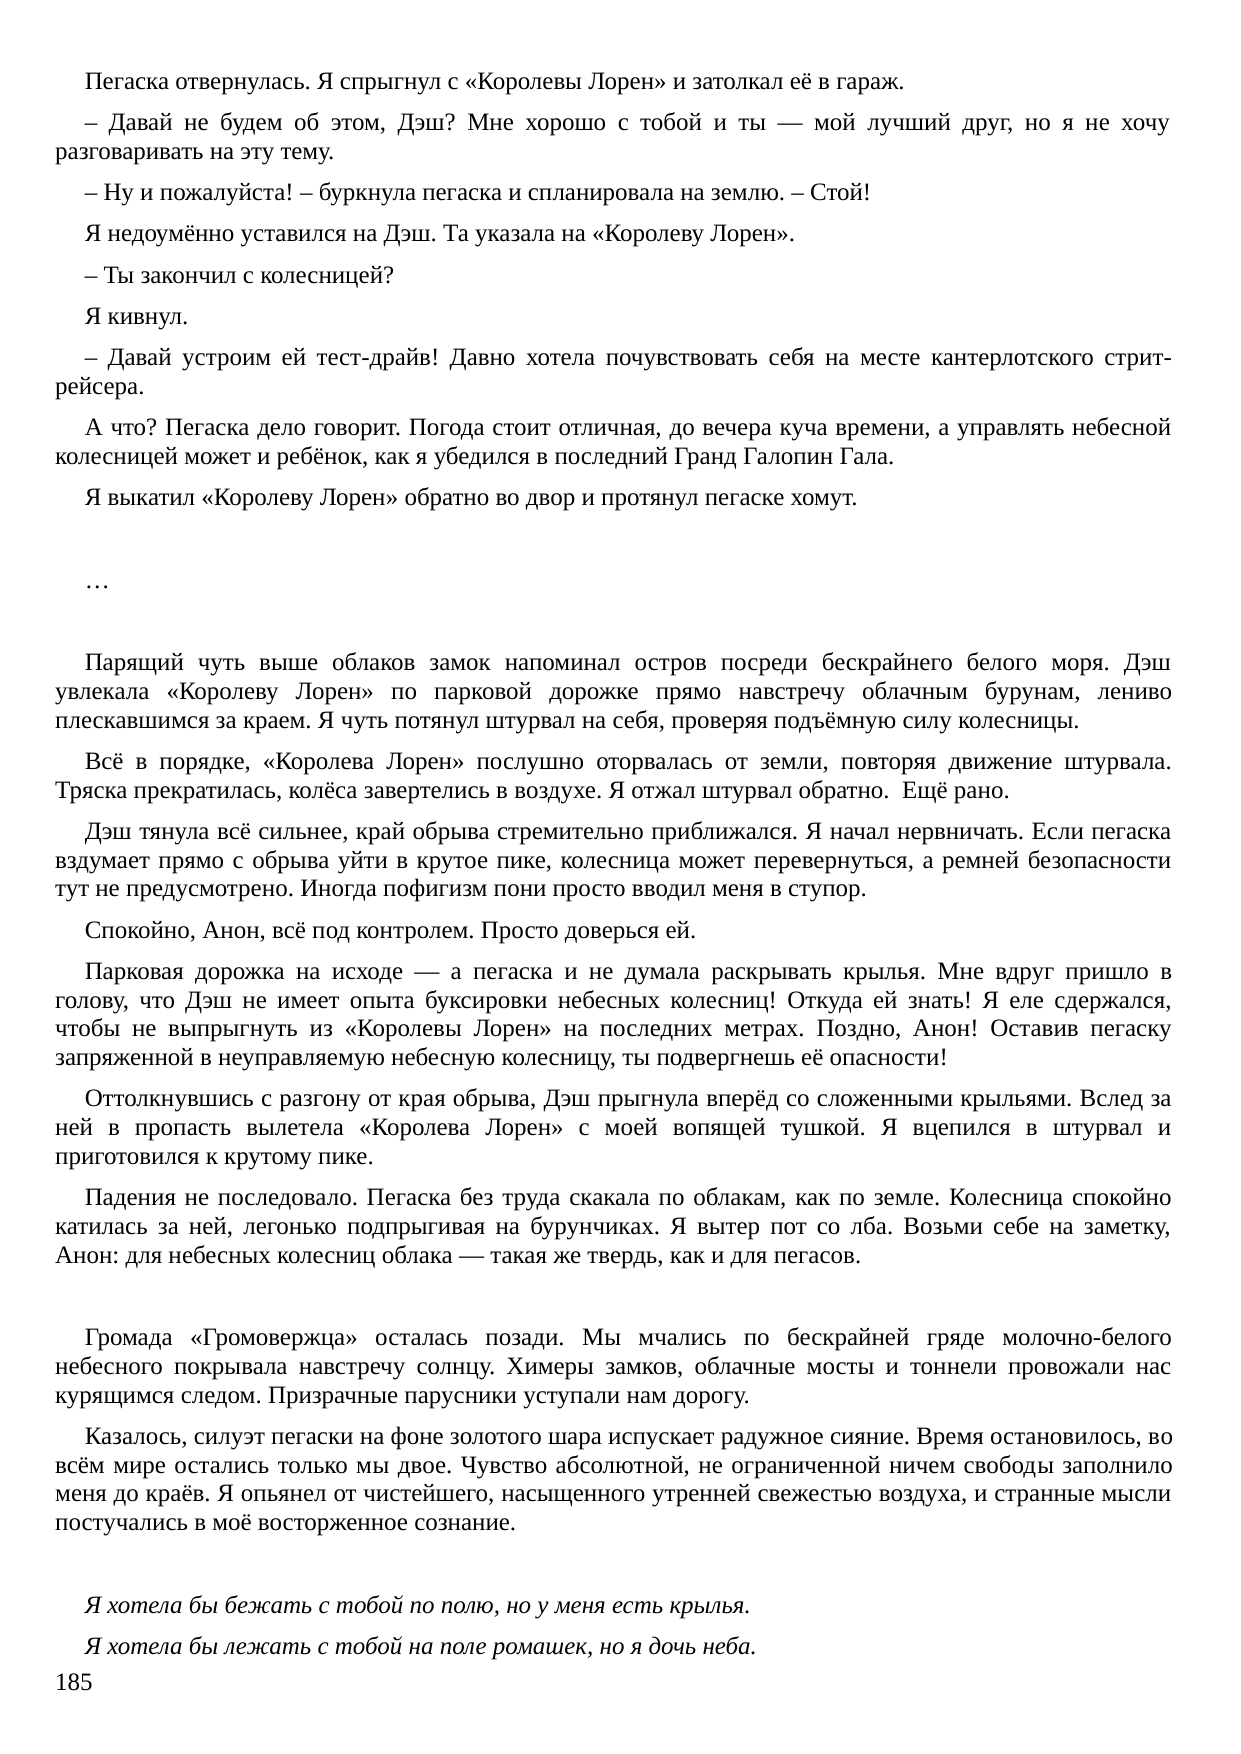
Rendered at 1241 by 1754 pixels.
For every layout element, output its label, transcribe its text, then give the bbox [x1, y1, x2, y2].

text Пегаска отвернулась. Я спрыгнул с «Королевы Лорен» и затолкал её в гараж. [55, 66, 1173, 95]
text А что? Пегаска дело говорит. Погода стоит отличная, до вечера куча времени, а управлять небесной колесницей может и ребёнок, как я убедился в последний Гранд Галопин Гала. [55, 412, 1173, 470]
text – Давай не будем об этом, Дэш? Мне хорошо с тобой и ты — мой лучший друг, но я не хочу разговаривать на эту тему. [55, 107, 1173, 165]
text Падения не последовало. Пегаска без труда скакала по облакам, как по земле. Колесница спокойно катилась за ней, легонько подпрыгивая на бурунчиках. Я вытер пот со лба. Возьми себе на заметку, Анон: для небесных колесниц облака — такая же твердь, как и для пегасов. [55, 1182, 1173, 1268]
text Казалось, силуэт пегаски на фоне золотого шара испускает радужное сияние. Время остановилось, во всём мире остались только мы двое. Чувство абсолютной, не ограниченной ничем свободы заполнило меня до краёв. Я опьянел от чистейшего, насыщенного утренней свежестью воздуха, и странные мысли постучались в моё восторженное сознание. [55, 1421, 1173, 1536]
text Я хотела бы бежать с тобой по полю, но у меня есть крылья. [55, 1590, 1173, 1618]
text Спокойно, Анон, всё под контролем. Просто доверься ей. [55, 915, 1173, 943]
text – Ну и пожалуйста! – буркнула пегаска и спланировала на землю. – Стой! [55, 177, 1173, 206]
text Оттолкнувшись с разгону от края обрыва, Дэш прыгнула вперёд со сложенными крыльями. Вслед за ней в пропасть вылетела «Королева Лорен» с моей вопящей тушкой. Я вцепился в штурвал и приготовился к крутому пике. [55, 1083, 1173, 1170]
text Парковая дорожка на исходе — а пегаска и не думала раскрывать крылья. Мне вдруг пришло в голову, что Дэш не имеет опыта буксировки небесных колесниц! Откуда ей знать! Я еле сдержался, чтобы не выпрыгнуть из «Королевы Лорен» на последних метрах. Поздно, Анон! Оставив пегаску запряженной в неуправляемую небесную колесницу, ты подвергнешь её опасности! [55, 956, 1173, 1071]
text – Ты закончил с колесницей? [55, 260, 1173, 288]
text Парящий чуть выше облаков замок напоминал остров посреди бескрайнего белого моря. Дэш увлекала «Королеву Лорен» по парковой дорожке прямо навстречу облачным бурунам, лениво плескавшимся за краем. Я чуть потянул штурвал на себя, проверяя подъёмную силу колесницы. [55, 647, 1173, 733]
text Я кивнул. [55, 301, 1173, 330]
text Всё в порядке, «Королева Лорен» послушно оторвалась от земли, повторяя движение штурвала. Тряска прекратилась, колёса завертелись в воздухе. Я отжал штурвал обратно. Ещё рано. [55, 746, 1173, 803]
text – Давай устроим ей тест-драйв! Давно хотела почувствовать себя на месте кантерлотского стрит-рейсера. [55, 342, 1173, 400]
text … [55, 565, 1173, 593]
text Я выкатил «Королеву Лорен» обратно во двор и протянул пегаске хомут. [55, 482, 1173, 511]
text Я недоумённо уставился на Дэш. Та указала на «Королеву Лорен». [55, 218, 1173, 247]
text Дэш тянула всё сильнее, край обрыва стремительно приближался. Я начал нервничать. Если пегаска вздумает прямо с обрыва уйти в крутое пике, колесница может перевернуться, а ремней безопасности тут не предусмотрено. Иногда пофигизм пони просто вводил меня в ступор. [55, 816, 1173, 902]
text Громада «Громовержца» осталась позади. Мы мчались по бескрайней гряде молочно-белого небесного покрывала навстречу солнцу. Химеры замков, облачные мосты и тоннели провожали нас курящимся следом. Призрачные парусники уступали нам дорогу. [55, 1322, 1173, 1408]
text Я хотела бы лежать с тобой на поле ромашек, но я дочь неба. [55, 1631, 1173, 1660]
